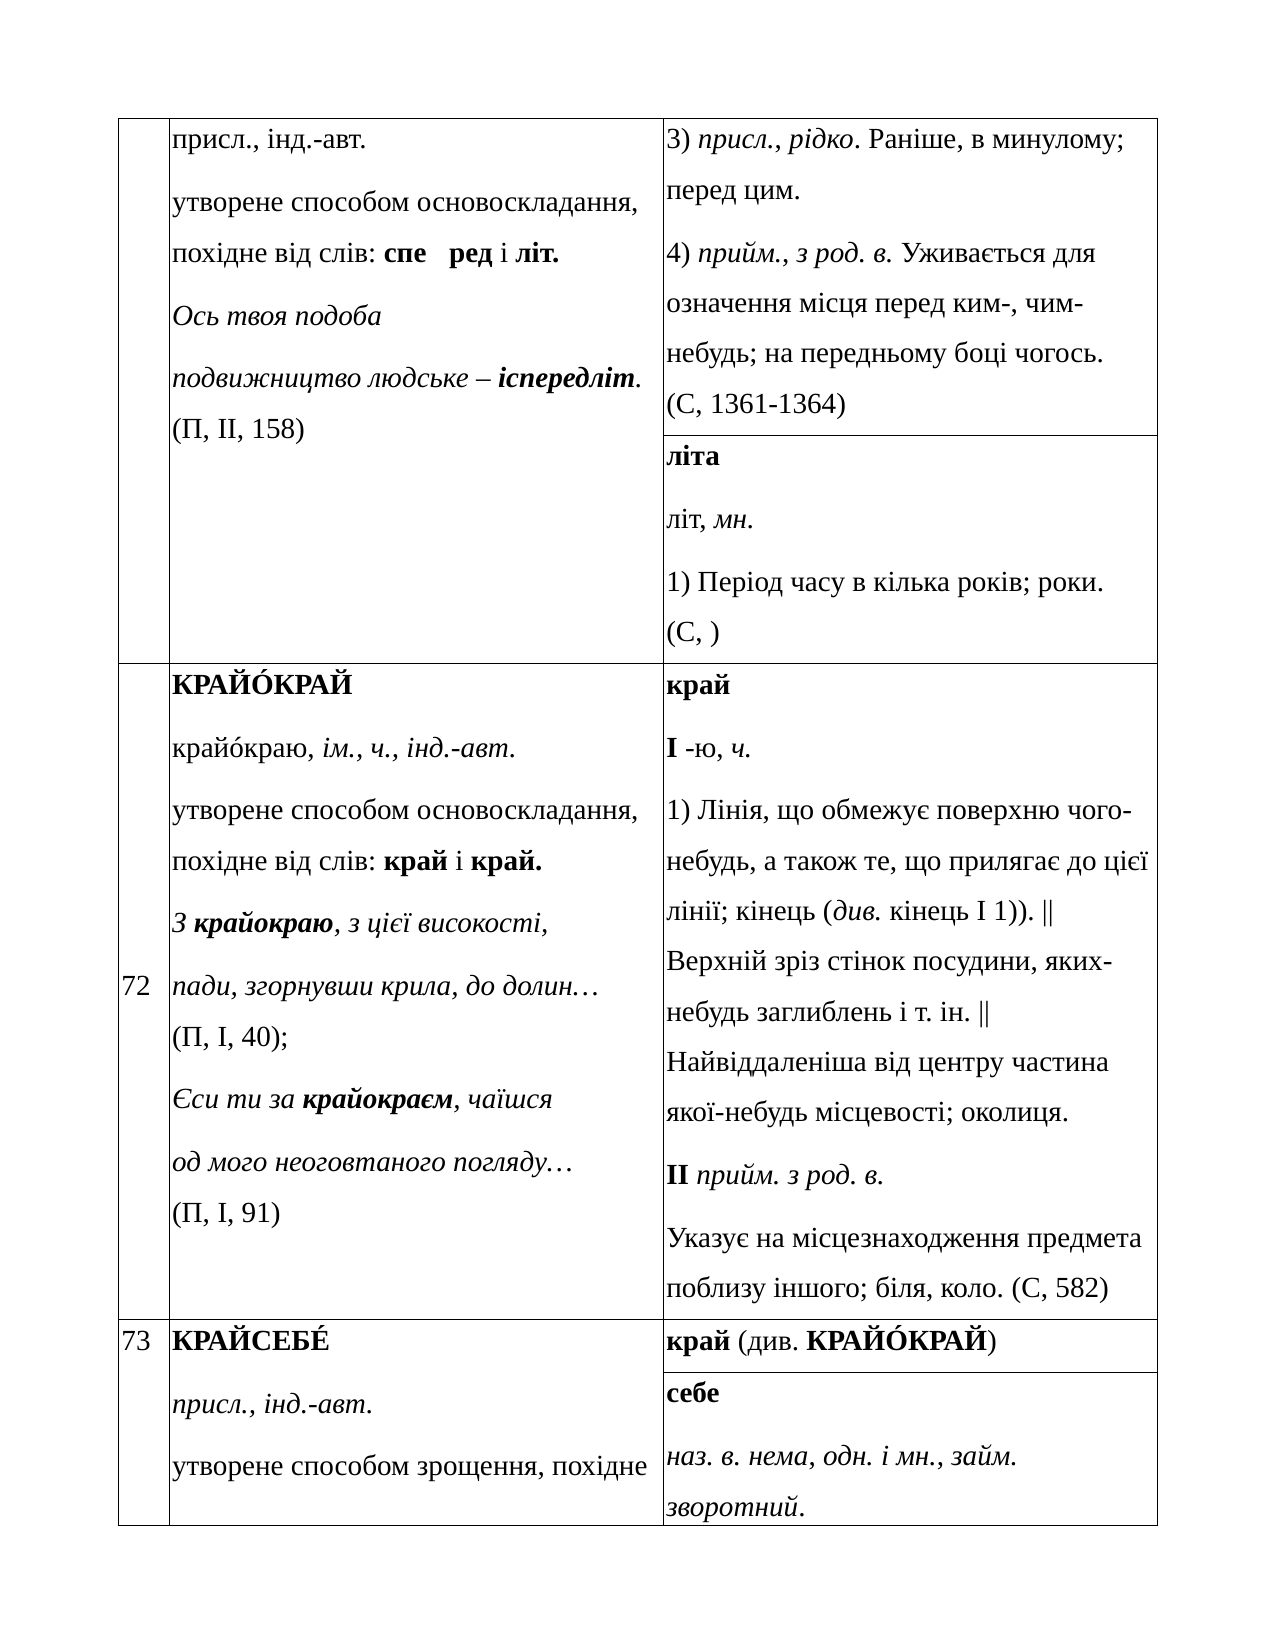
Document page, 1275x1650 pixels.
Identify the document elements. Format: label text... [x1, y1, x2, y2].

table_cell КРАЙСЕБÉ присл., інд.-авт. утворене способом зрощення, похідне [170, 1320, 663, 1525]
table_cell літа літ, мн. 1) Період часу в кілька років; роки. (С, ) [664, 436, 1157, 663]
table_cell присл., інд.-авт. утворене способом основоскладання, похідне від слів: сперед і літ. Ось твоя подоба подвижництво людське – іспередліт. (П, ІІ, 158) [170, 119, 663, 663]
table_cell [119, 119, 169, 663]
table_cell край (див. КРАЙÓКРАЙ) [664, 1320, 1157, 1372]
table_cell КРАЙÓКРАЙ крайóкраю, ім., ч., інд.-авт. утворене способом основоскладання, похідне від слів: край і край. З крайокраю, з цієї високості, пади, згорнувши крила, до долин… (П, І, 40); Єси ти за крайокраєм, чаїшся од мого неоговтаного погляду… (П, І, 91) [170, 664, 663, 1319]
table_cell край I -ю, ч. 1) Лінія, що обмежує поверхню чого-небудь, а також те, що прилягає до цієї лінії; кінець (див. кінець I 1)). || Верхній зріз стінок посудини, яких-небудь заглиблень і т. ін. || Найвіддаленіша від центру частина якої-небудь місцевості; околиця. II прийм. з род. в. Указує на місцезнаходження предмета поблизу іншого; біля, коло. (С, 582) [664, 664, 1157, 1319]
table_cell 72 [119, 664, 169, 1319]
table_cell себе наз. в. нема, одн. і мн., займ. зворотний. [664, 1373, 1157, 1525]
table_cell 3) присл., рідко. Раніше, в минулому; перед цим. 4) прийм., з род. в. Уживається для означення місця перед ким-, чим-небудь; на передньому боці чогось. (С, 1361-1364) [664, 119, 1157, 435]
table_cell 73 [119, 1320, 169, 1525]
